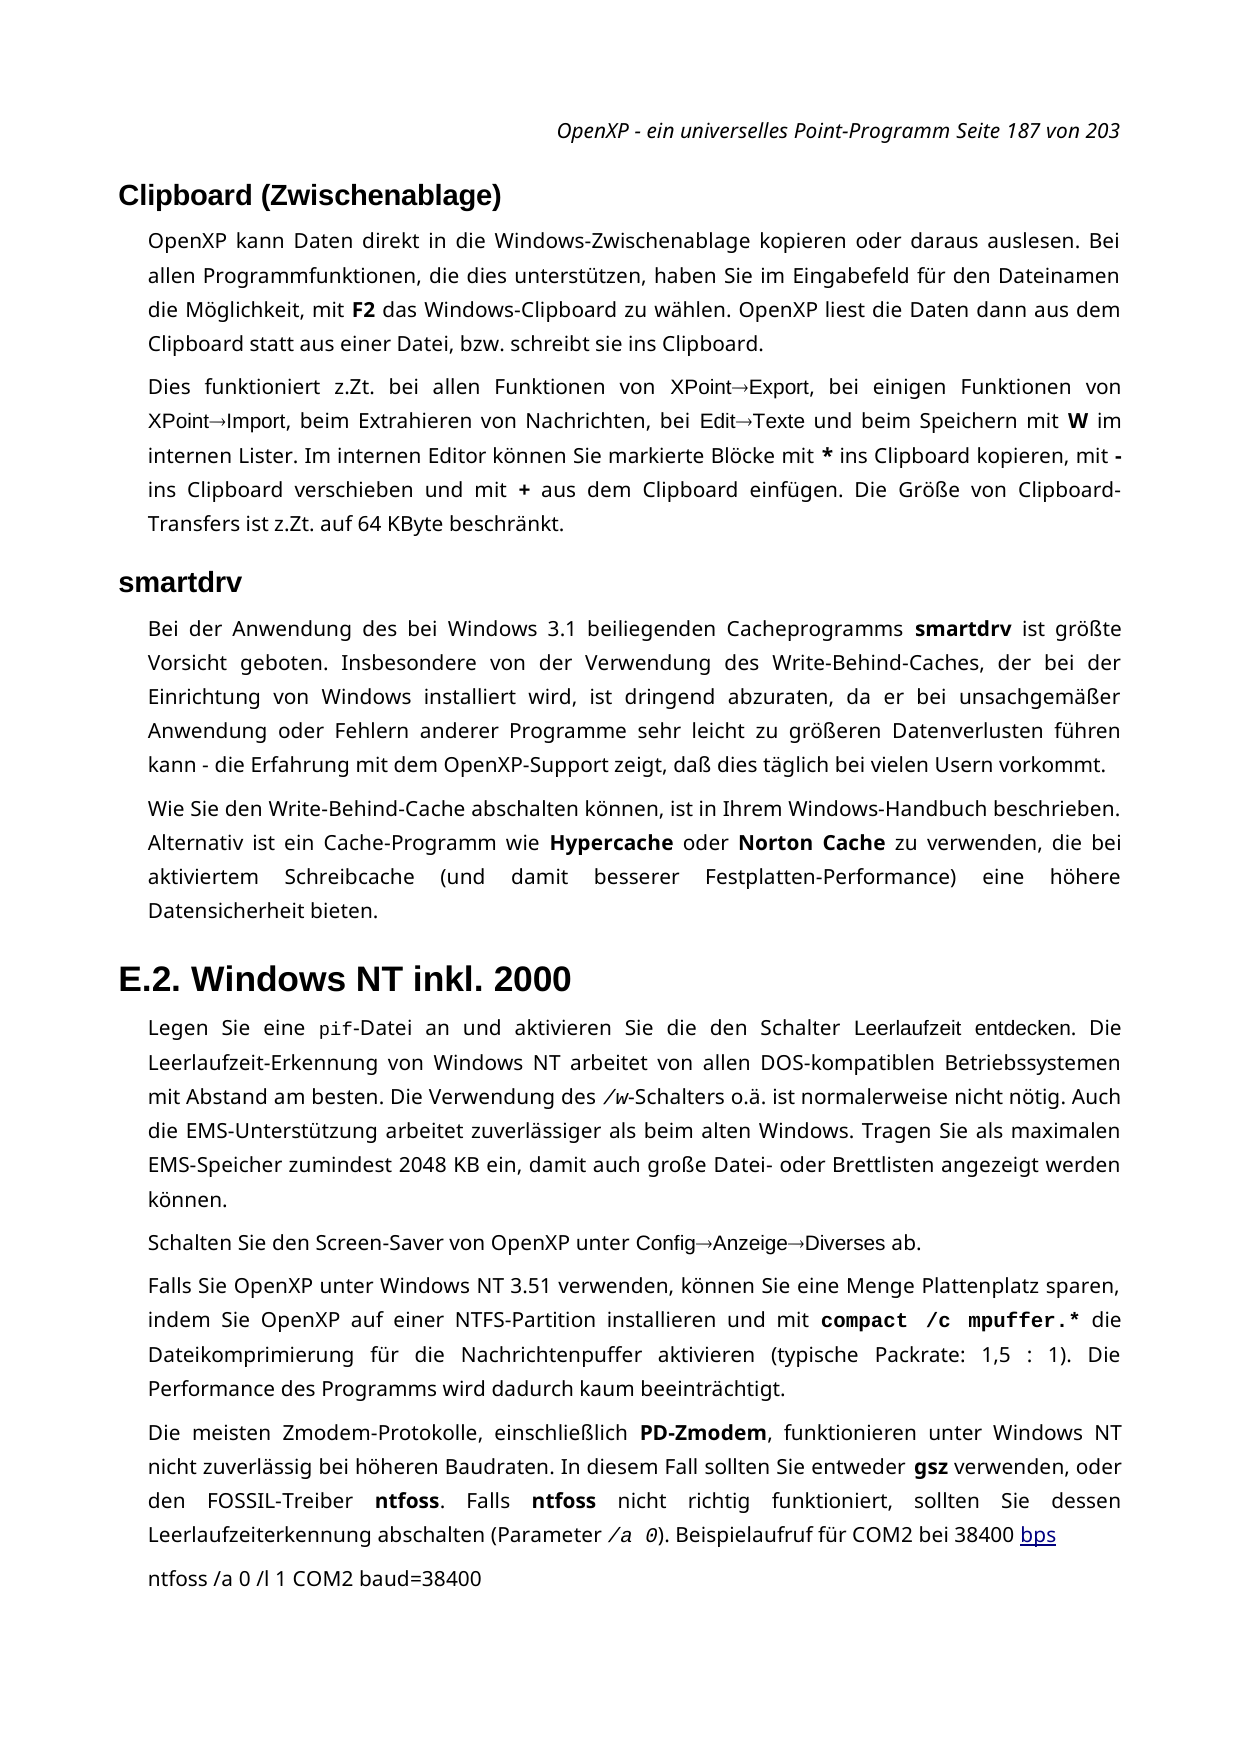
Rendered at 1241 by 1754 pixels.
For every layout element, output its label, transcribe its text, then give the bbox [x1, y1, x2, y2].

subtitle E.2. Windows NT inkl. 2000 [118, 952, 1122, 998]
subtitle Clipboard (Zwischenablage) [118, 173, 1122, 212]
text Bei der Anwendung des bei Windows 3.1 beiliegenden Cacheprogramms smartdrv ist größte Vorsicht geboten. Insbesondere von der Verwendung des Write-Behind-Caches, der bei der Einrichtung von Windows installiert wird, ist dringend abzuraten, da er bei unsachgemäßer Anwendung oder Fehlern anderer Programme sehr leicht zu größeren Datenverlusten führen kann - die Erfahrung mit dem OpenXP-Support zeigt, daß dies täglich bei vielen Usern vorkommt. [148, 614, 1122, 779]
text Wie Sie den Write-Behind-Cache abschalten können, ist in Ihrem Windows-Handbuch beschrieben. Alternativ ist ein Cache-Programm wie Hypercache oder Norton Cache zu verwenden, die bei aktiviertem Schreibcache (und damit besserer Festplatten-Performance) eine höhere Datensicherheit bieten. [148, 794, 1122, 925]
text Dies funktioniert z.Zt. bei allen Funktionen von XPoint®Export, bei einigen Funktionen von XPoint®Import, beim Extrahieren von Nachrichten, bei Edit®Texte und beim Speichern mit W im internen Lister. Im internen Editor können Sie markierte Blöcke mit * ins Clipboard kopieren, mit - ins Clipboard verschieben und mit + aus dem Clipboard einfügen. Die Größe von Clipboard-Transfers ist z.Zt. auf 64 KByte beschränkt. [148, 372, 1122, 537]
text OpenXP kann Daten direkt in die Windows-Zwischenablage kopieren oder daraus auslesen. Bei allen Programmfunktionen, die dies unterstützen, haben Sie im Eingabefeld für den Dateinamen die Möglichkeit, mit F2 das Windows-Clipboard zu wählen. OpenXP liest die Daten dann aus dem Clipboard statt aus einer Datei, bzw. schreibt sie ins Clipboard. [148, 226, 1122, 357]
text ntfoss /a 0 /l 1 COM2 baud=38400 [148, 1564, 1122, 1592]
text Falls Sie OpenXP unter Windows NT 3.51 verwenden, können Sie eine Menge Plattenplatz sparen, indem Sie OpenXP auf einer NTFS-Partition installieren und mit compact /c mpuffer.* die Dateikomprimierung für die Nachrichtenpuffer aktivieren (typische Packrate: 1,5 : 1). Die Performance des Programms wird dadurch kaum beeinträchtigt. [148, 1271, 1122, 1403]
text Die meisten Zmodem-Protokolle, einschließlich PD-Zmodem, funktionieren unter Windows NT nicht zuverlässig bei höheren Baudraten. In diesem Fall sollten Sie entweder gsz verwenden, oder den FOSSIL-Treiber ntfoss. Falls ntfoss nicht richtig funktioniert, sollten Sie dessen Leerlaufzeiterkennung abschalten (Parameter /a 0). Beispielaufruf für COM2 bei 38400 bps [148, 1417, 1122, 1549]
text Legen Sie eine pif-Datei an und aktivieren Sie die den Schalter Leerlaufzeit entdecken. Die Leerlaufzeit-Erkennung von Windows NT arbeitet von allen DOS-kompatiblen Betriebssystemen mit Abstand am besten. Die Verwendung des /w-Schalters o.ä. ist normalerweise nicht nötig. Auch die EMS-Unterstützung arbeitet zuverlässiger als beim alten Windows. Tragen Sie als maximalen EMS-Speicher zumindest 2048 KB ein, damit auch große Datei- oder Brettlisten angezeigt werden können. [148, 1013, 1122, 1213]
subtitle smartdrv [118, 560, 1122, 599]
text Schalten Sie den Screen-Saver von OpenXP unter Config®Anzeige®Diverses ab. [148, 1228, 1122, 1256]
